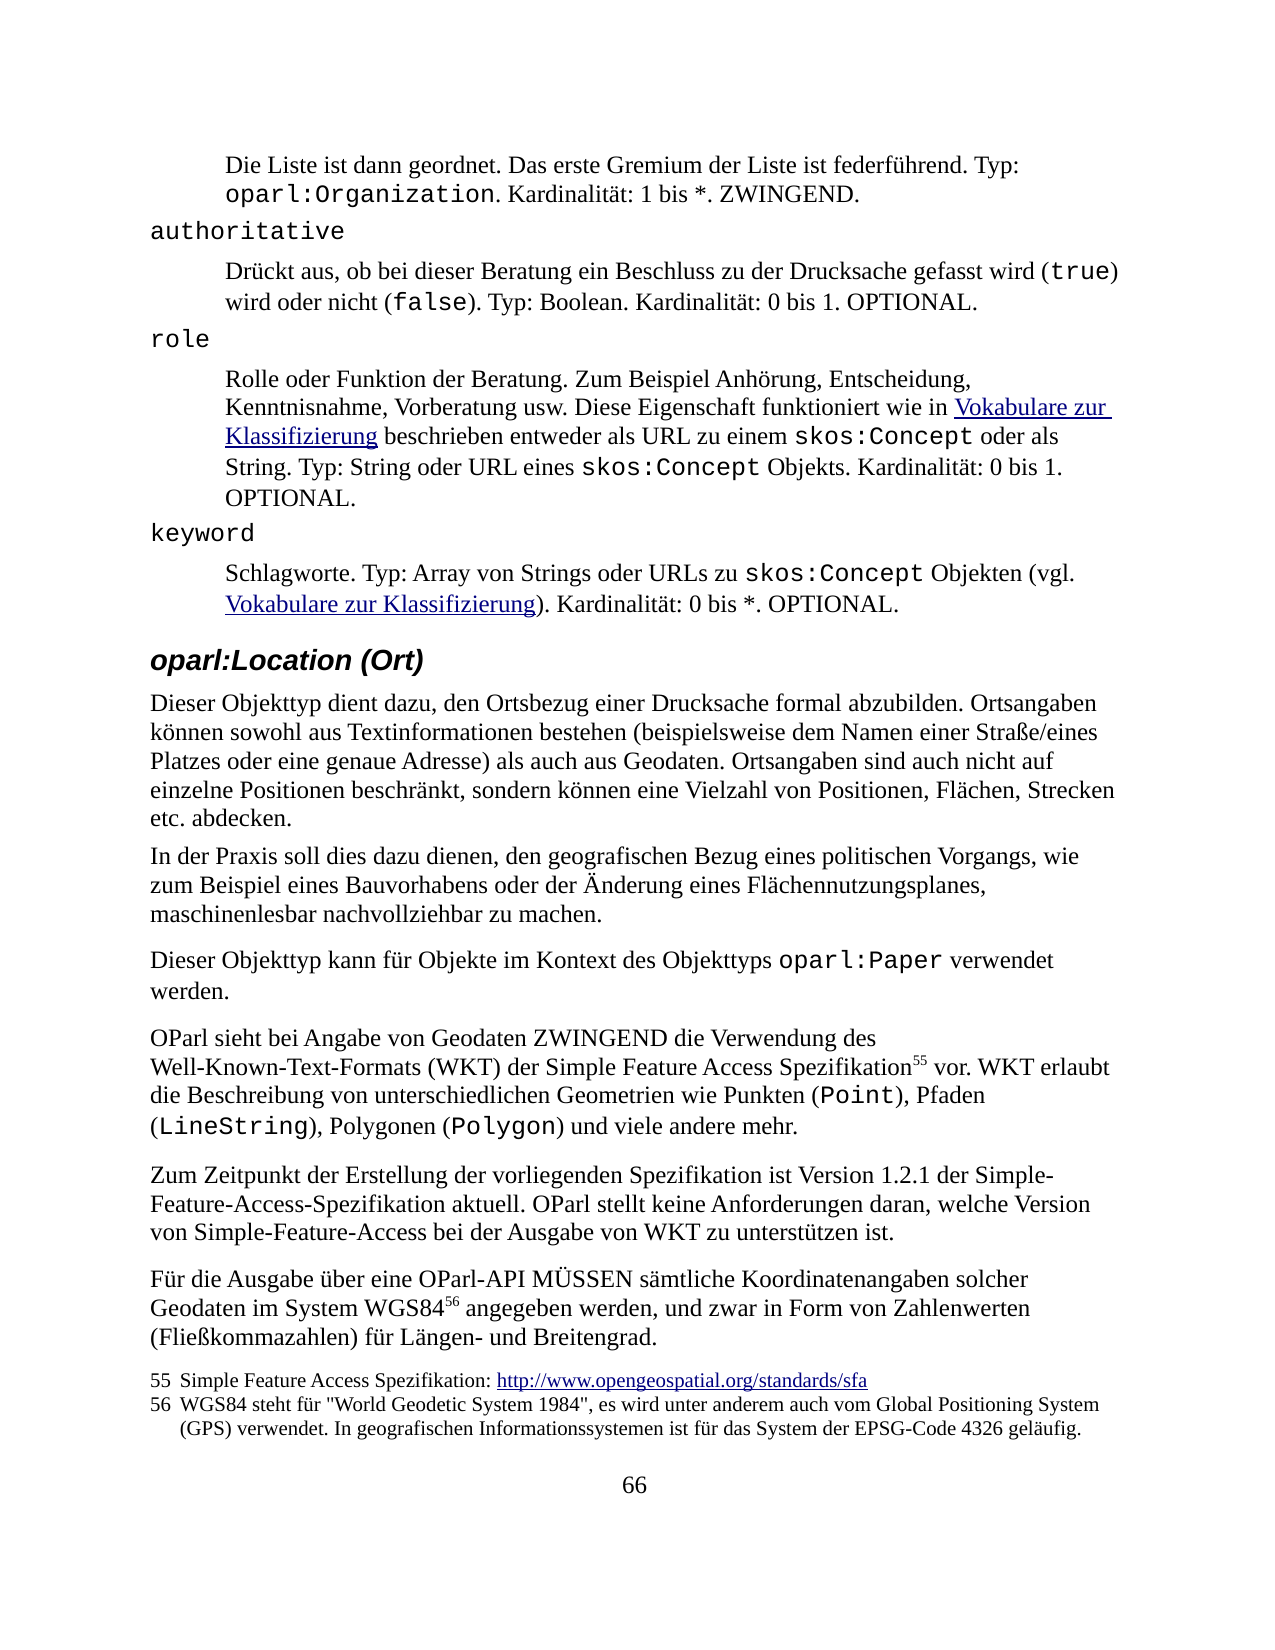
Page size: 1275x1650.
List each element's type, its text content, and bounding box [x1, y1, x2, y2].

text Die Liste ist dann geordnet. Das erste Gremium der Liste ist federführend. Typ: oparl:Organization. Kardinalität: 1 bis *. ZWINGEND. [225, 150, 1125, 209]
text Rolle oder Funktion der Beratung. Zum Beispiel Anhörung, Entscheidung, Kenntnisnahme, Vorberatung usw. Diese Eigenschaft funktioniert wie in Vokabulare zur Klassifizierung beschrieben entweder als URL zu einem skos:Concept oder als String. Typ: String oder URL eines skos:Concept Objekts. Kardinalität: 0 bis 1. OPTIONAL. [225, 364, 1125, 512]
subtitle oparl:Location (Ort) [150, 642, 1125, 676]
text keyword [150, 521, 1125, 549]
text Drückt aus, ob bei dieser Beratung ein Beschluss zu der Drucksache gefasst wird (true) wird oder nicht (false). Typ: Boolean. Kardinalität: 0 bis 1. OPTIONAL. [225, 256, 1125, 317]
text Zum Zeitpunkt der Erstellung der vorliegenden Spezifikation ist Version 1.2.1 der Simple-Feature-Access-Spezifikation aktuell. OParl stellt keine Anforderungen daran, welche Version von Simple-Feature-Access bei der Ausgabe von WKT zu unterstützen ist. [150, 1160, 1125, 1246]
text Dieser Objekttyp dient dazu, den Ortsbezug einer Drucksache formal abzubilden. Ortsangaben können sowohl aus Textinformationen bestehen (beispielsweise dem Namen einer Straße/eines Platzes oder eine genaue Adresse) als auch aus Geodaten. Ortsangaben sind auch nicht auf einzelne Positionen beschränkt, sondern können eine Vielzahl von Positionen, Flächen, Strecken etc. abdecken. [150, 688, 1125, 832]
text Für die Ausgabe über eine OParl-API MÜSSEN sämtliche Koordinatenangaben solcher Geodaten im System WGS84 angegeben werden, und zwar in Form von Zahlenwerten (Fließkommazahlen) für Längen- und Breitengrad. [150, 1264, 1125, 1350]
text authoritative [150, 218, 1125, 247]
text WGS84 steht für "World Geodetic System 1984", es wird unter anderem auch vom Global Positioning System (GPS) verwendet. In geografischen Informationssystemen ist für das System der EPSG-Code 4326 geläufig. [150, 1392, 1125, 1440]
text In der Praxis soll dies dazu dienen, den geografischen Bezug eines politischen Vorgangs, wie zum Beispiel eines Bauvorhabens oder der Änderung eines Flächennutzungsplanes, maschinenlesbar nachvollziehbar zu machen. [150, 841, 1125, 927]
text role [150, 326, 1125, 355]
text Dieser Objekttyp kann für Objekte im Kontext des Objekttyps oparl:Paper verwendet werden. [150, 945, 1125, 1005]
text Schlagworte. Typ: Array von Strings oder URLs zu skos:Concept Objekten (vgl. Vokabulare zur Klassifizierung). Kardinalität: 0 bis *. OPTIONAL. [225, 558, 1125, 617]
text Simple Feature Access Spezifikation: http://www.opengeospatial.org/standards/sfa [150, 1368, 1125, 1392]
text OParl sieht bei Angabe von Geodaten ZWINGEND die Verwendung des Well-Known-Text-Formats (WKT) der Simple Feature Access Spezifikation vor. WKT erlaubt die Beschreibung von unterschiedlichen Geometrien wie Punkten (Point), Pfaden (LineString), Polygonen (Polygon) und viele andere mehr. [150, 1023, 1125, 1142]
